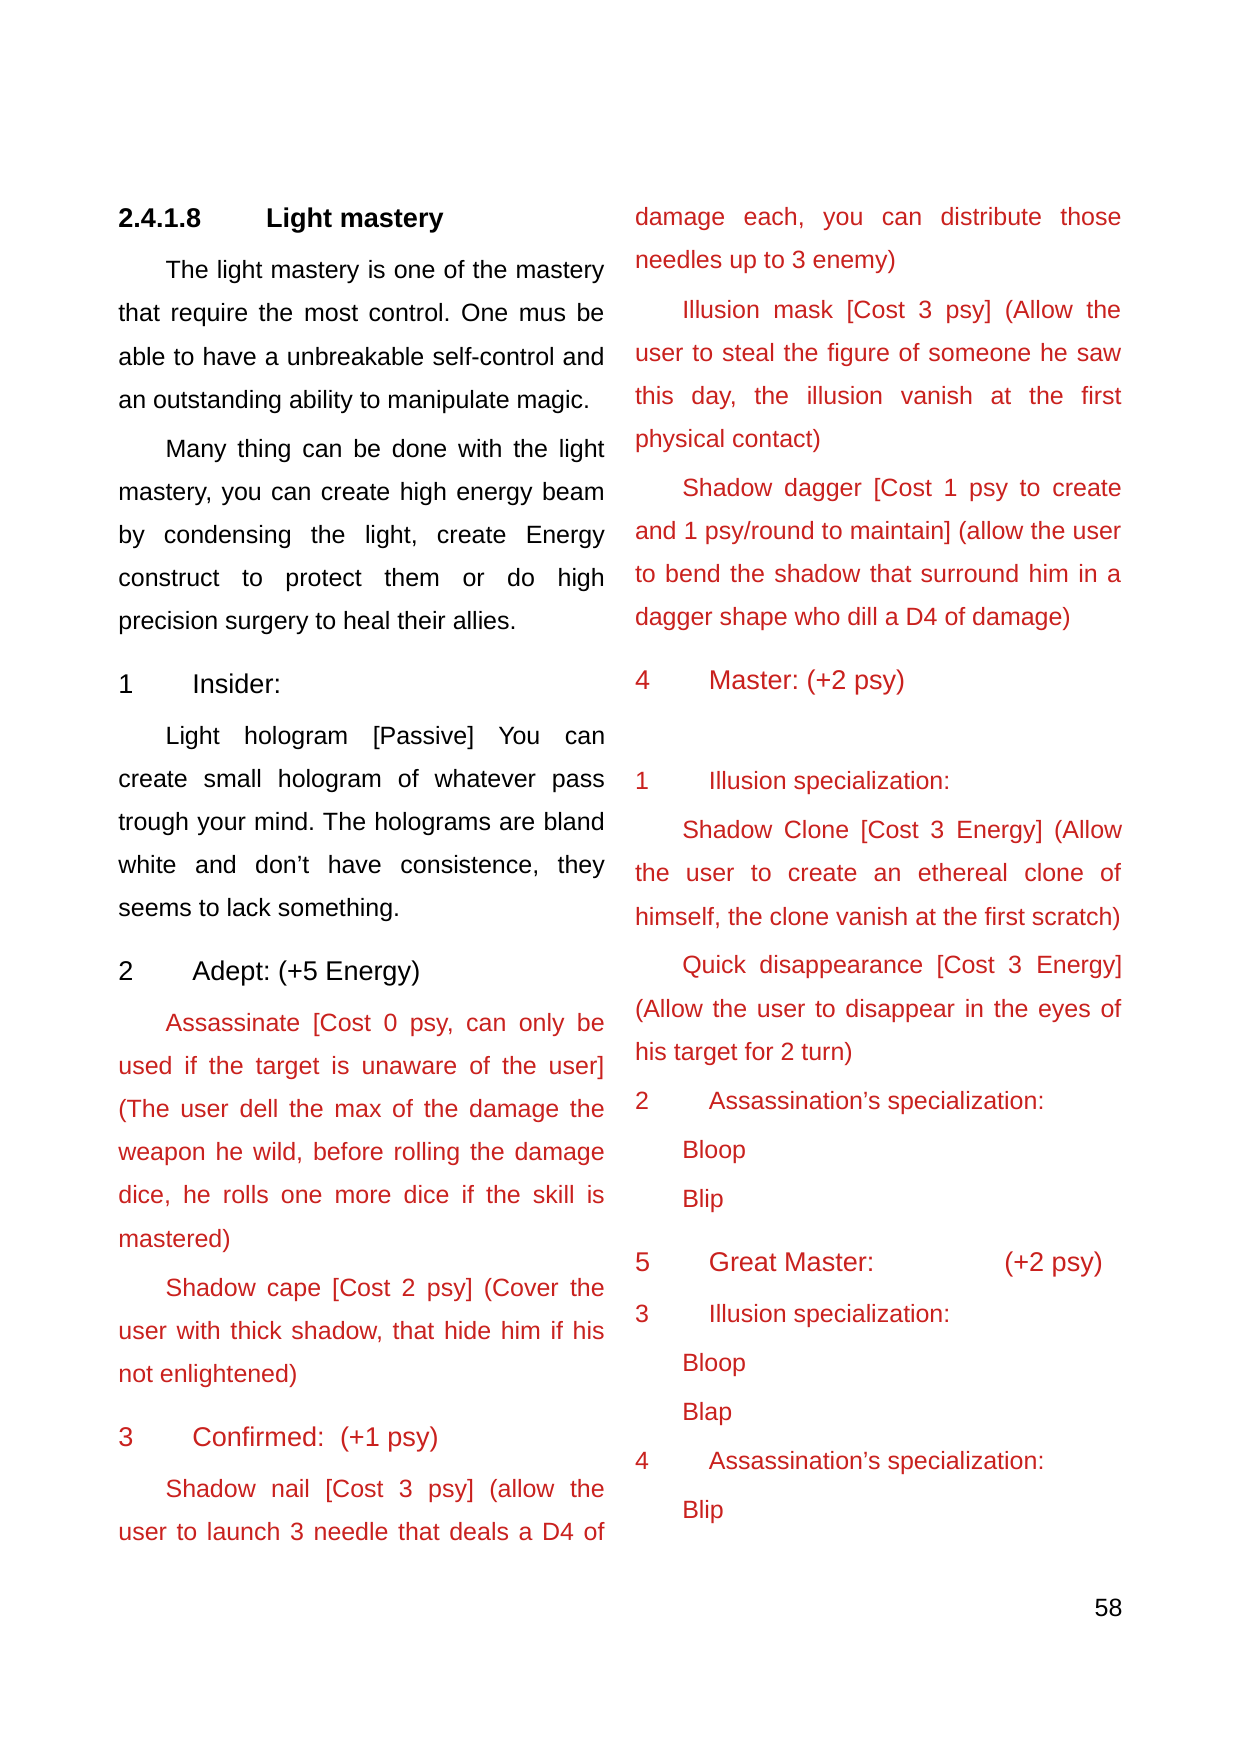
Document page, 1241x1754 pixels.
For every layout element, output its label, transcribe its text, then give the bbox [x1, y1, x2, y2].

text Many thing can be done with the light mastery, you can create high energy beam by condensing the light, create Energy construct to protect them or do high precision surgery to heal their allies. [118, 434, 605, 635]
text Bloop [635, 1348, 1122, 1376]
text Bloop [635, 1135, 1122, 1164]
subtitle Confirmed: (+1 psy) [118, 1421, 605, 1452]
text Blip [635, 1495, 1122, 1524]
list Assassination’s specialization: [635, 1086, 1122, 1114]
list Illusion specialization: [635, 1299, 1122, 1327]
text Light hologram [Passive] You can create small hologram of whatever pass trough your mind. The holograms are bland white and don’t have consistence, they seems to lack something. [118, 721, 605, 922]
text Assassinate [Cost 0 psy, can only be used if the target is unaware of the user] (The user dell the max of the damage the weapon he wild, before rolling the damage dice, he rolls one more dice if the skill is mastered) [118, 1008, 605, 1252]
text Blap [635, 1397, 1122, 1426]
text Quick disappearance [Cost 3 Energy] (Allow the user to disappear in the eyes of his target for 2 turn) [635, 951, 1122, 1066]
text Shadow nail [Cost 3 psy] (allow the user to launch 3 needle that deals a D4 of [118, 1474, 605, 1546]
text Shadow Clone [Cost 3 Energy] (Allow the user to create an ethereal clone of himself, the clone vanish at the first scratch) [635, 815, 1122, 930]
subtitle Adept: (+5 Energy) [118, 955, 605, 986]
list Illusion specialization: [635, 766, 1122, 795]
text Illusion mask [Cost 3 psy] (Allow the user to steal the figure of someone he saw this day, the illusion vanish at the first physical contact) [635, 294, 1122, 453]
text Shadow cape [Cost 2 psy] (Cover the user with thick shadow, that hide him if his not enlightened) [118, 1273, 605, 1388]
subtitle Master: (+2 psy) [635, 664, 1122, 695]
list Assassination’s specialization: [635, 1446, 1122, 1474]
text damage each, you can distribute those needles up to 3 enemy) [635, 202, 1122, 274]
subtitle Light mastery [118, 202, 605, 234]
text The light mastery is one of the mastery that require the most control. One mus be able to have a unbreakable self-control and an outstanding ability to manipulate magic. [118, 255, 605, 413]
subtitle Great Master: (+2 psy) [635, 1246, 1122, 1277]
text Shadow dagger [Cost 1 psy to create and 1 psy/round to maintain] (allow the user to bend the shadow that surround him in a dagger shape who dill a D4 of damage) [635, 473, 1122, 631]
subtitle Insider: [118, 668, 605, 699]
text Blip [635, 1184, 1122, 1213]
